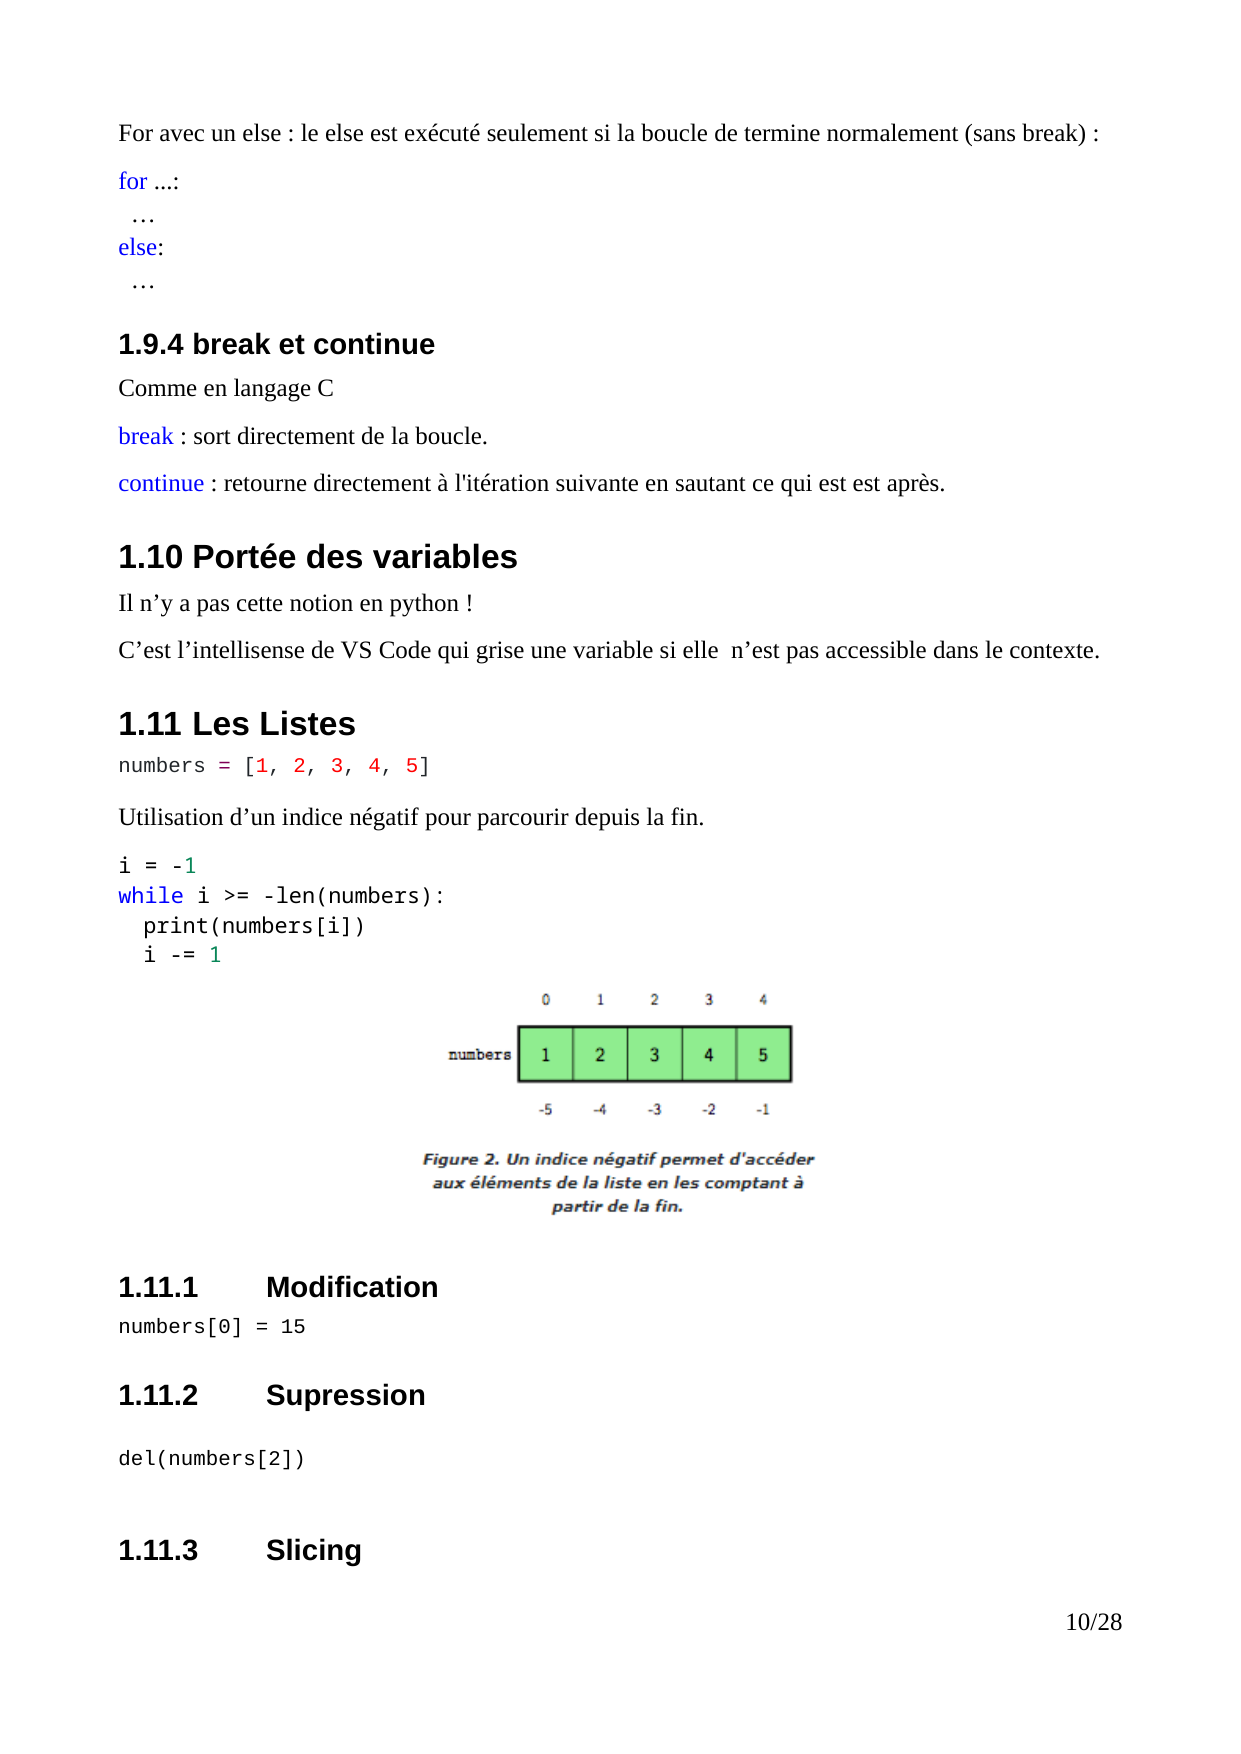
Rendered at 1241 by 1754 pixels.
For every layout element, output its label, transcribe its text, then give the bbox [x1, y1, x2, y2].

text i = -1 [118, 850, 1122, 880]
text i -= 1 [118, 939, 1122, 969]
subtitle Slicing [118, 1533, 1122, 1567]
text numbers = [1, 2, 3, 4, 5] [118, 755, 1122, 779]
subtitle break et continue [118, 327, 1122, 361]
text break : sort directement de la boucle. [118, 421, 1122, 449]
subtitle Modification [118, 1269, 1122, 1303]
text while i >= -len(numbers): [118, 880, 1122, 910]
text del(numbers[2]) [118, 1447, 1122, 1471]
text numbers[0] = 15 [118, 1316, 1122, 1339]
text For avec un else : le else est exécuté seulement si la boucle de termine normalement (sans break) : [118, 118, 1122, 147]
text for ...: … else: … [118, 166, 1122, 293]
text Comme en langage C [118, 373, 1122, 402]
subtitle Supression [118, 1378, 1122, 1411]
text C’est l’intellisense de VS Code qui grise une variable si elle n’est pas accessible dans le contexte. [118, 636, 1122, 664]
text Il n’y a pas cette notion en python ! [118, 588, 1122, 617]
text Utilisation d’un indice négatif pour parcourir depuis la fin. [118, 802, 1122, 831]
text print(numbers[i]) [118, 910, 1122, 939]
text continue : retourne directement à l'itération suivante en sautant ce qui est est après. [118, 468, 1122, 497]
subtitle Les Listes [118, 704, 1122, 743]
picture [396, 969, 845, 1234]
subtitle Portée des variables [118, 537, 1122, 576]
